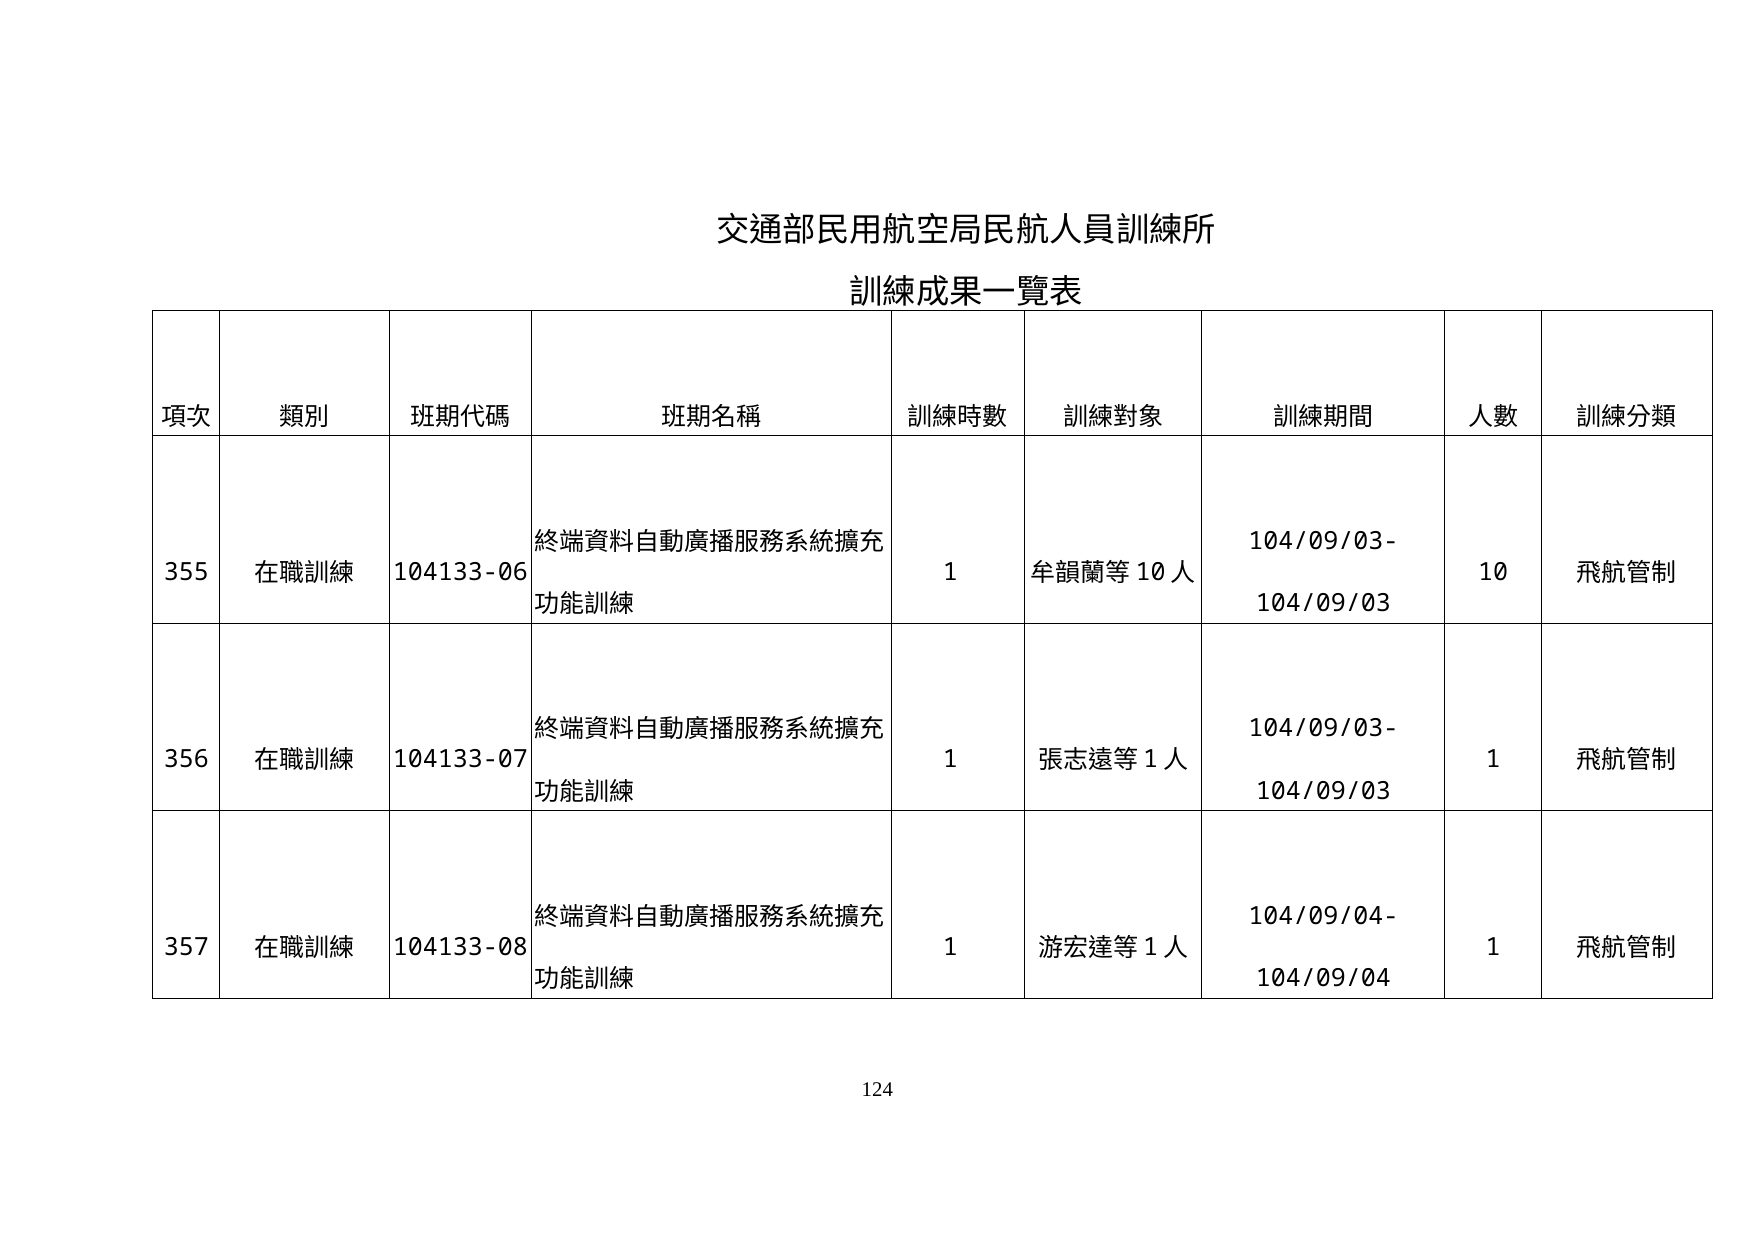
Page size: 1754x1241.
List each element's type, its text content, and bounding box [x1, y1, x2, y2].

table_cell 飛航管制 [1542, 624, 1712, 810]
table_cell 訓練分類 [1542, 311, 1712, 435]
table_cell 357 [153, 811, 219, 998]
table_cell 1 [892, 811, 1024, 998]
table_cell 104/09/03-104/09/03 [1202, 624, 1444, 810]
table_cell 355 [153, 436, 219, 623]
table_cell 游宏達等1人 [1025, 811, 1201, 998]
table_cell 在職訓練 [220, 436, 389, 623]
table_cell 項次 [153, 311, 219, 435]
table_cell 訓練時數 [892, 311, 1024, 435]
table_cell 班期代碼 [390, 311, 531, 435]
table_cell 飛航管制 [1542, 811, 1712, 998]
table_cell 飛航管制 [1542, 436, 1712, 623]
table_cell 終端資料自動廣播服務系統擴充功能訓練 [532, 436, 891, 623]
table_cell 1 [1445, 811, 1541, 998]
table_cell 1 [1445, 624, 1541, 810]
table_cell 訓練成果一覽表 [220, 248, 1712, 310]
table_cell 104133-08 [390, 811, 531, 998]
table_cell 人數 [1445, 311, 1541, 435]
table_cell 張志遠等1人 [1025, 624, 1201, 810]
table_cell 訓練對象 [1025, 311, 1201, 435]
table_cell 1 [892, 624, 1024, 810]
table_cell [153, 248, 219, 310]
table_cell 在職訓練 [220, 624, 389, 810]
table_cell 10 [1445, 436, 1541, 623]
table_cell 班期名稱 [532, 311, 891, 435]
table_cell 牟韻蘭等10人 [1025, 436, 1201, 623]
table_cell 356 [153, 624, 219, 810]
table_cell 在職訓練 [220, 811, 389, 998]
table_cell 104/09/04-104/09/04 [1202, 811, 1444, 998]
table_cell 終端資料自動廣播服務系統擴充功能訓練 [532, 811, 891, 998]
table_cell 104/09/03-104/09/03 [1202, 436, 1444, 623]
table_header 交通部民用航空局民航人員訓練所 [220, 185, 1712, 248]
table_cell 104133-06 [390, 436, 531, 623]
table_cell 104133-07 [390, 624, 531, 810]
table_cell 終端資料自動廣播服務系統擴充功能訓練 [532, 624, 891, 810]
table_header [153, 185, 219, 248]
table_cell 類別 [220, 311, 389, 435]
table_cell 1 [892, 436, 1024, 623]
table_cell 訓練期間 [1202, 311, 1444, 435]
